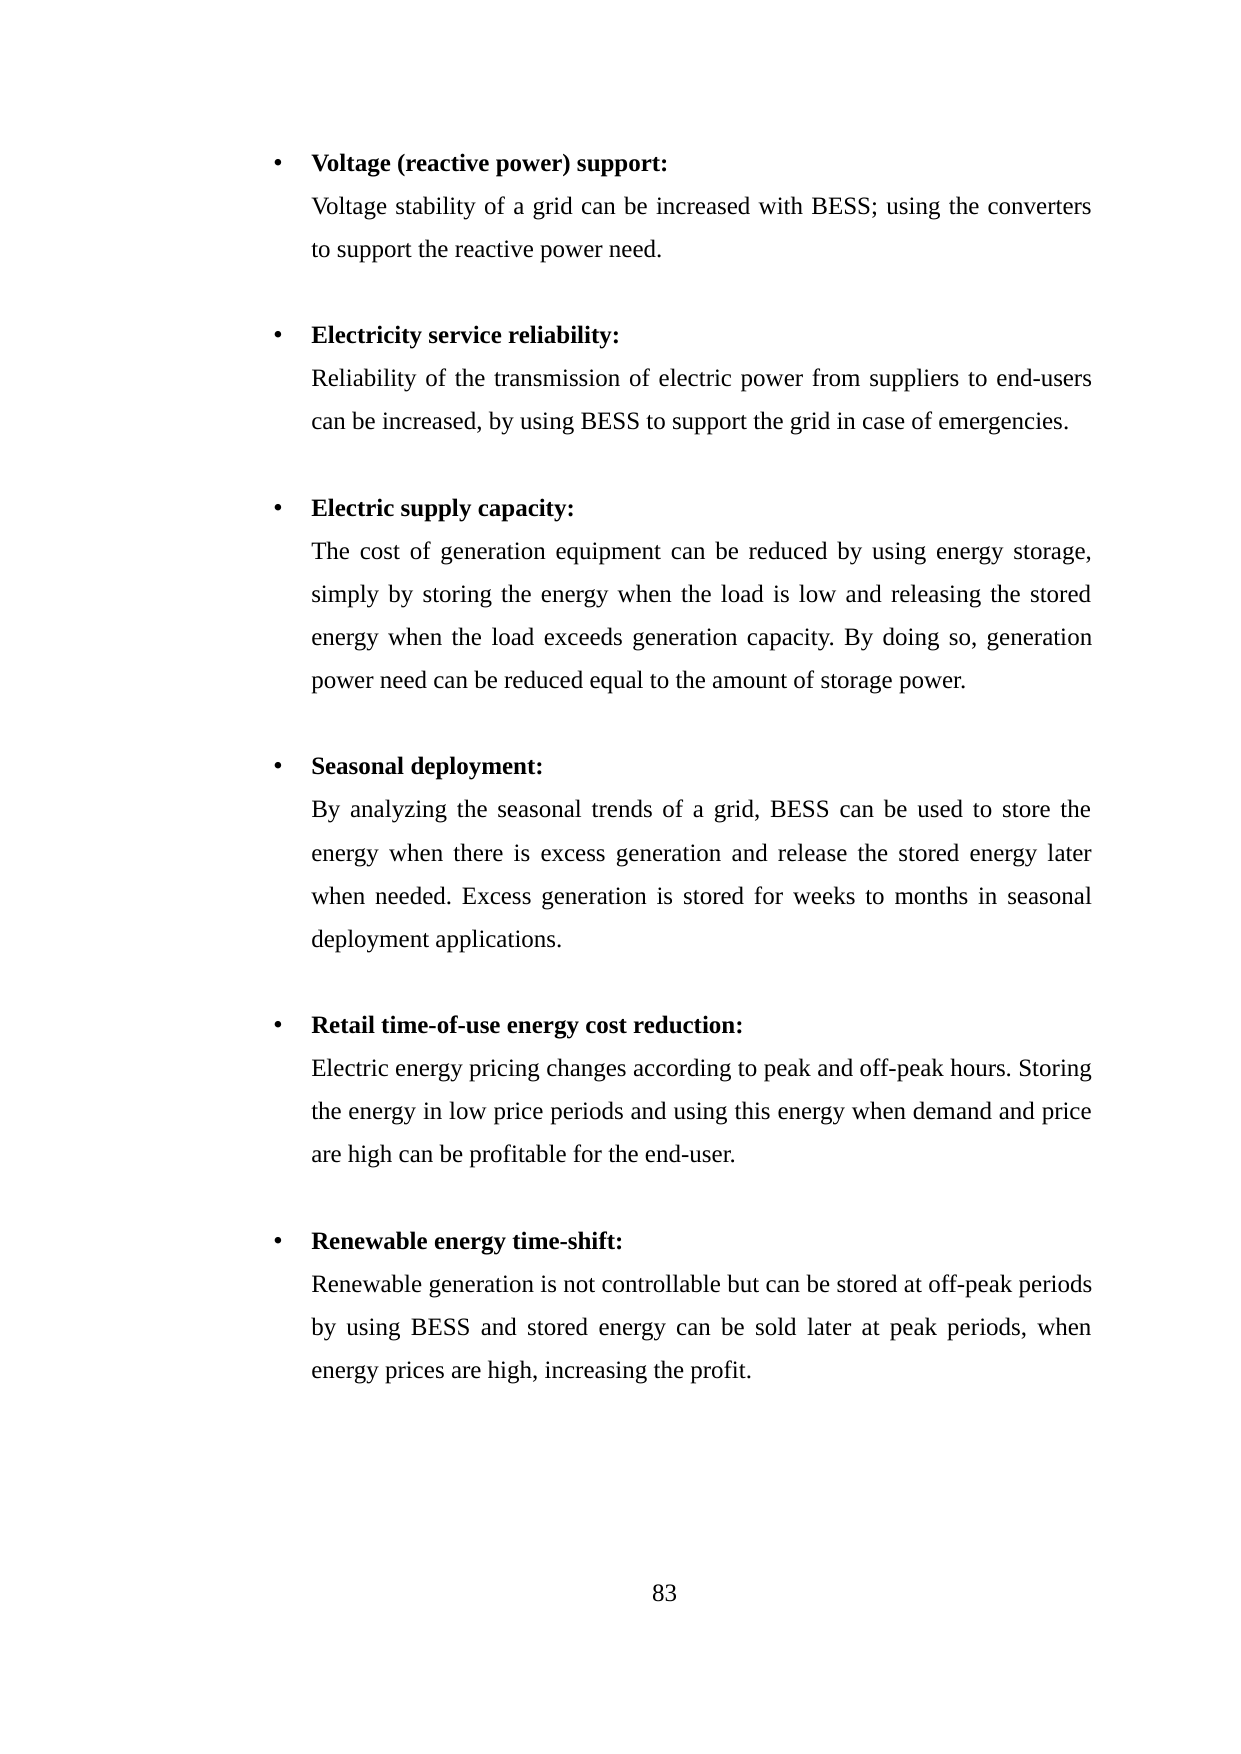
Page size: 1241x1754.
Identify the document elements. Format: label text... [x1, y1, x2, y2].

list Reliability of the transmission of electric power from suppliers to end-users can be increased, by using BESS to support the grid in case of emergencies. [273, 363, 1093, 435]
list Electric supply capacity: [273, 493, 1093, 521]
list Renewable generation is not controllable but can be stored at off-peak periods by using BESS and stored energy can be sold later at peak periods, when energy prices are high, increasing the profit. [273, 1269, 1093, 1384]
list Voltage stability of a grid can be increased with BESS; using the converters to support the reactive power need. [273, 191, 1093, 263]
list Seasonal deployment: [273, 751, 1093, 780]
list The cost of generation equipment can be reduced by using energy storage, simply by storing the energy when the load is low and releasing the stored energy when the load exceeds generation capacity. By doing so, generation power need can be reduced equal to the amount of storage power. [273, 536, 1093, 694]
list Renewable energy time-shift: [273, 1226, 1093, 1254]
list Electricity service reliability: [273, 320, 1093, 349]
list Electric energy pricing changes according to peak and off-peak hours. Storing the energy in low price periods and using this energy when demand and price are high can be profitable for the end-user. [273, 1053, 1093, 1168]
list By analyzing the seasonal trends of a grid, BESS can be used to store the energy when there is excess generation and release the stored energy later when needed. Excess generation is stored for weeks to months in seasonal deployment applications. [273, 794, 1093, 953]
list Voltage (reactive power) support: [273, 148, 1093, 176]
list Retail time-of-use energy cost reduction: [273, 1010, 1093, 1039]
